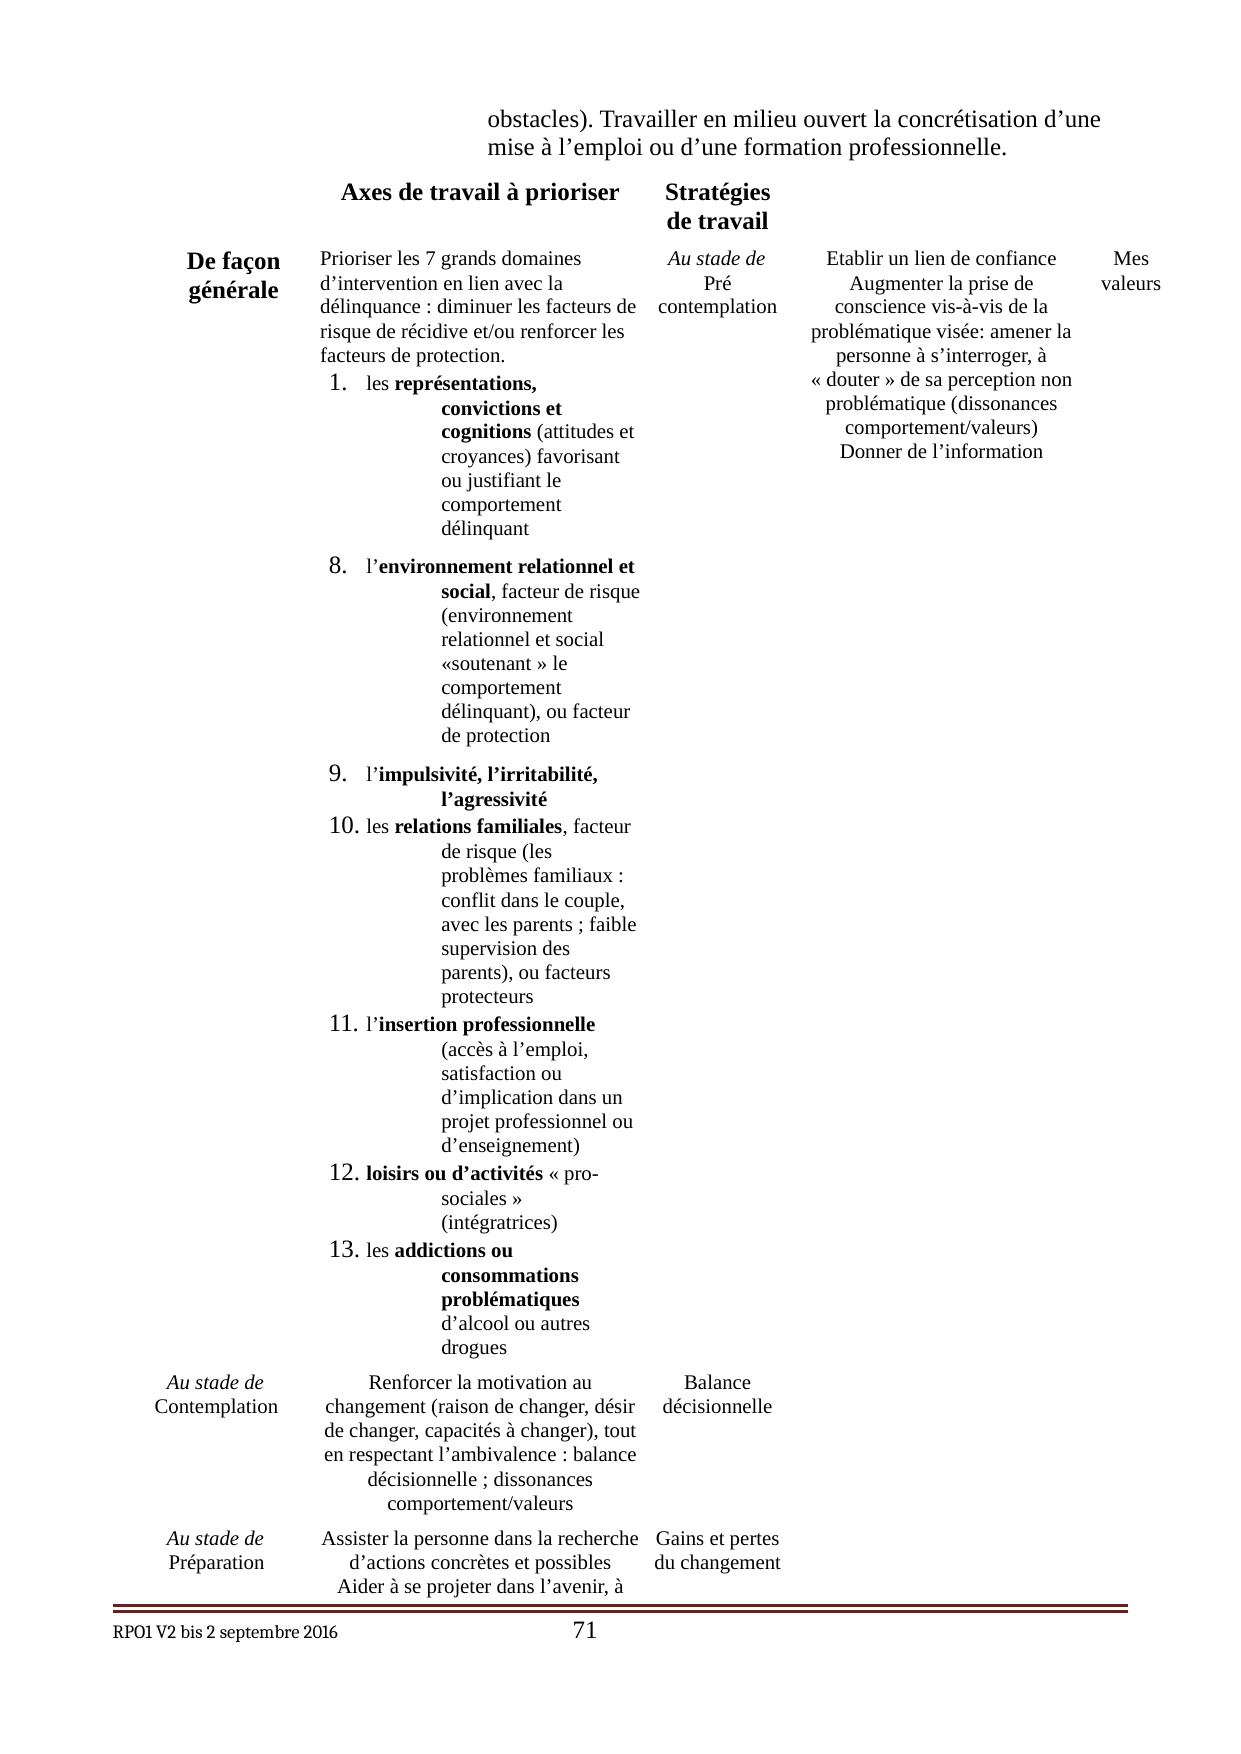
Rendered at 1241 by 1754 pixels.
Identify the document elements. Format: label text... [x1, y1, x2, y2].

table_cell Au stade de Pré contemplation [646, 241, 789, 1364]
table_cell [1094, 1520, 1168, 1604]
table_cell Au stade de Préparation [118, 1520, 314, 1604]
table_cell Balance décisionnelle [646, 1365, 789, 1520]
table_cell Mes valeurs [1094, 241, 1168, 1364]
table_cell Etablir un lien de confiance Augmenter la prise de conscience vis-à-vis de la problématique visée: amener la personne à s’interroger, à « douter » de sa perception non problématique (dissonances comportement/valeurs) Donner de l’information [789, 241, 1094, 1364]
table_cell De façon générale [118, 241, 314, 1364]
table_header [118, 172, 314, 241]
table_cell [789, 1365, 1094, 1520]
table_header [789, 172, 1094, 241]
table_header [1094, 172, 1168, 241]
table_cell Prioriser les 7 grands domaines d’intervention en lien avec la délinquance : diminuer les facteurs de risque de récidive et/ou renforcer les facteurs de protection. les représentations, convictions et cognitions (attitudes et croyances) favorisant ou justifiant le comportement délinquant l’environnement relationnel et social, facteur de risque (environnement relationnel et social «soutenant » le comportement délinquant), ou facteur de protection l’impulsivité, l’irritabilité, l’agressivité les relations familiales, facteur de risque (les problèmes familiaux : conflit dans le couple, avec les parents ; faible supervision des parents), ou facteurs protecteurs l’insertion professionnelle (accès à l’emploi, satisfaction ou d’implication dans un projet professionnel ou d’enseignement) loisirs ou d’activités « pro-sociales » (intégratrices) les addictions ou consommations problématiques d’alcool ou autres drogues [314, 241, 646, 1364]
table_cell Renforcer la motivation au changement (raison de changer, désir de changer, capacités à changer), tout en respectant l’ambivalence : balance décisionnelle ; dissonances comportement/valeurs [314, 1365, 646, 1520]
table_cell Au stade de Contemplation [118, 1365, 314, 1520]
table_cell [789, 1520, 1094, 1604]
table_cell [1094, 1365, 1168, 1520]
table_header Axes de travail à prioriser [314, 172, 646, 241]
table_cell Assister la personne dans la recherche d’actions concrètes et possibles Aider à se projeter dans l’avenir, à [314, 1520, 646, 1604]
list obstacles). Travailler en milieu ouvert la concrétisation d’une mise à l’emploi ou d’une formation professionnelle. [225, 104, 1128, 161]
table_header Stratégies de travail [646, 172, 789, 241]
table_cell Gains et pertes du changement [646, 1520, 789, 1604]
